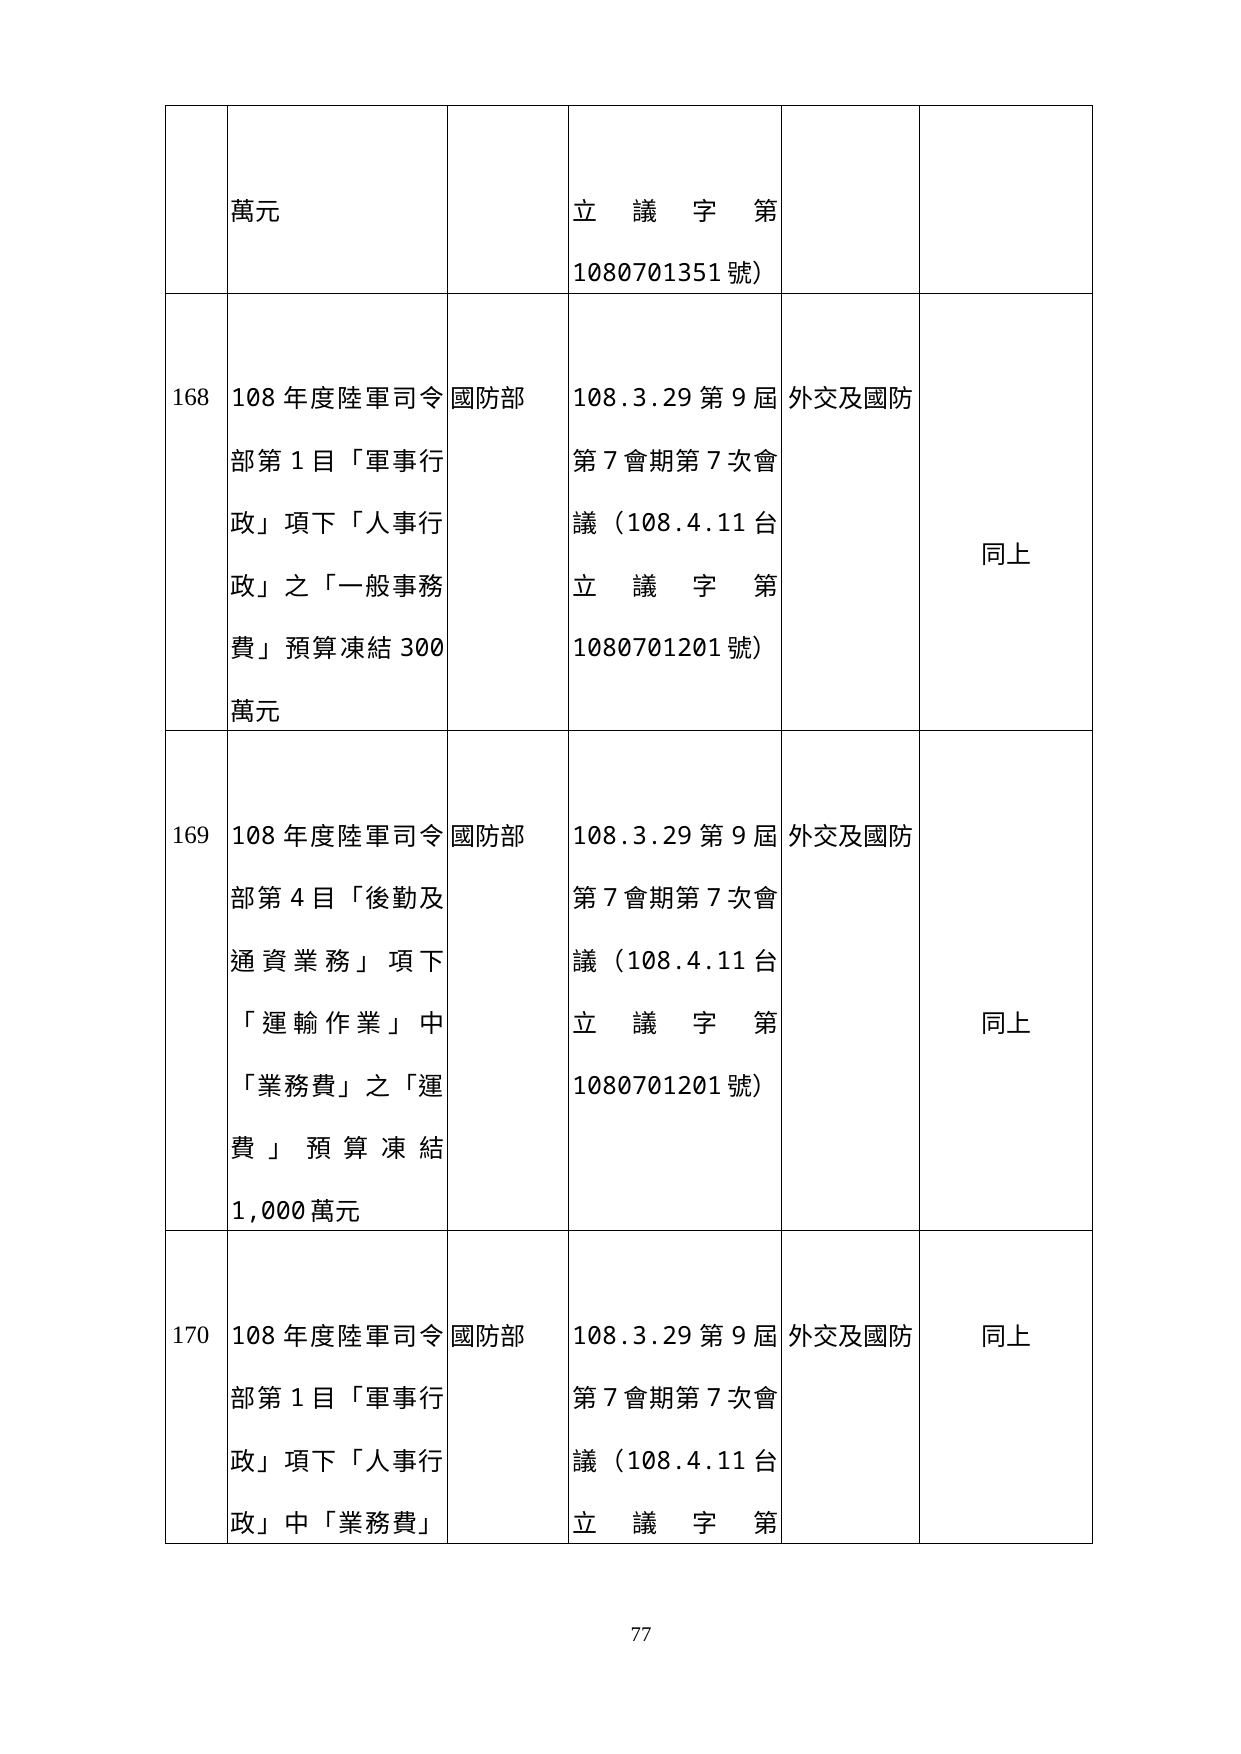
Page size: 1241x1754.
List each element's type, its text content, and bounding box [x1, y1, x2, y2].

table_cell 外交及國防 [782, 731, 919, 1230]
table_cell [166, 1231, 227, 1543]
table_cell 同上 [920, 294, 1092, 730]
table_cell 國防部 [448, 1231, 568, 1543]
table_cell 外交及國防 [782, 294, 919, 730]
table_cell 外交及國防 [782, 1231, 919, 1543]
table_cell 108.3.29第9屆第7會期第7次會議（108.4.11台立議字第1080701201號） [569, 294, 781, 730]
table_cell 國防部 [448, 294, 568, 730]
table_cell [782, 106, 919, 293]
table_cell 立議字第1080701351號） [569, 106, 781, 293]
table_cell [920, 106, 1092, 293]
table_cell 108.3.29第9屆第7會期第7次會議（108.4.11台立議字第1080701201號） [569, 731, 781, 1230]
table_cell 108.3.29第9屆第7會期第7次會議（108.4.11台立議字第 [569, 1231, 781, 1543]
table_cell 108年度陸軍司令部第1目「軍事行政」項下「人事行政」中「業務費」 [228, 1231, 447, 1543]
table_cell [166, 731, 227, 1230]
table_cell 108年度陸軍司令部第4目「後勤及通資業務」項下「運輸作業」中「業務費」之「運費」預算凍結1,000萬元 [228, 731, 447, 1230]
table_cell 同上 [920, 1231, 1092, 1543]
table_cell 萬元 [228, 106, 447, 293]
table_cell 國防部 [448, 731, 568, 1230]
table_cell 同上 [920, 731, 1092, 1230]
table_cell 108年度陸軍司令部第1目「軍事行政」項下「人事行政」之「一般事務費」預算凍結300萬元 [228, 294, 447, 730]
table_cell [448, 106, 568, 293]
table_cell [166, 294, 227, 730]
table_cell [166, 106, 227, 293]
